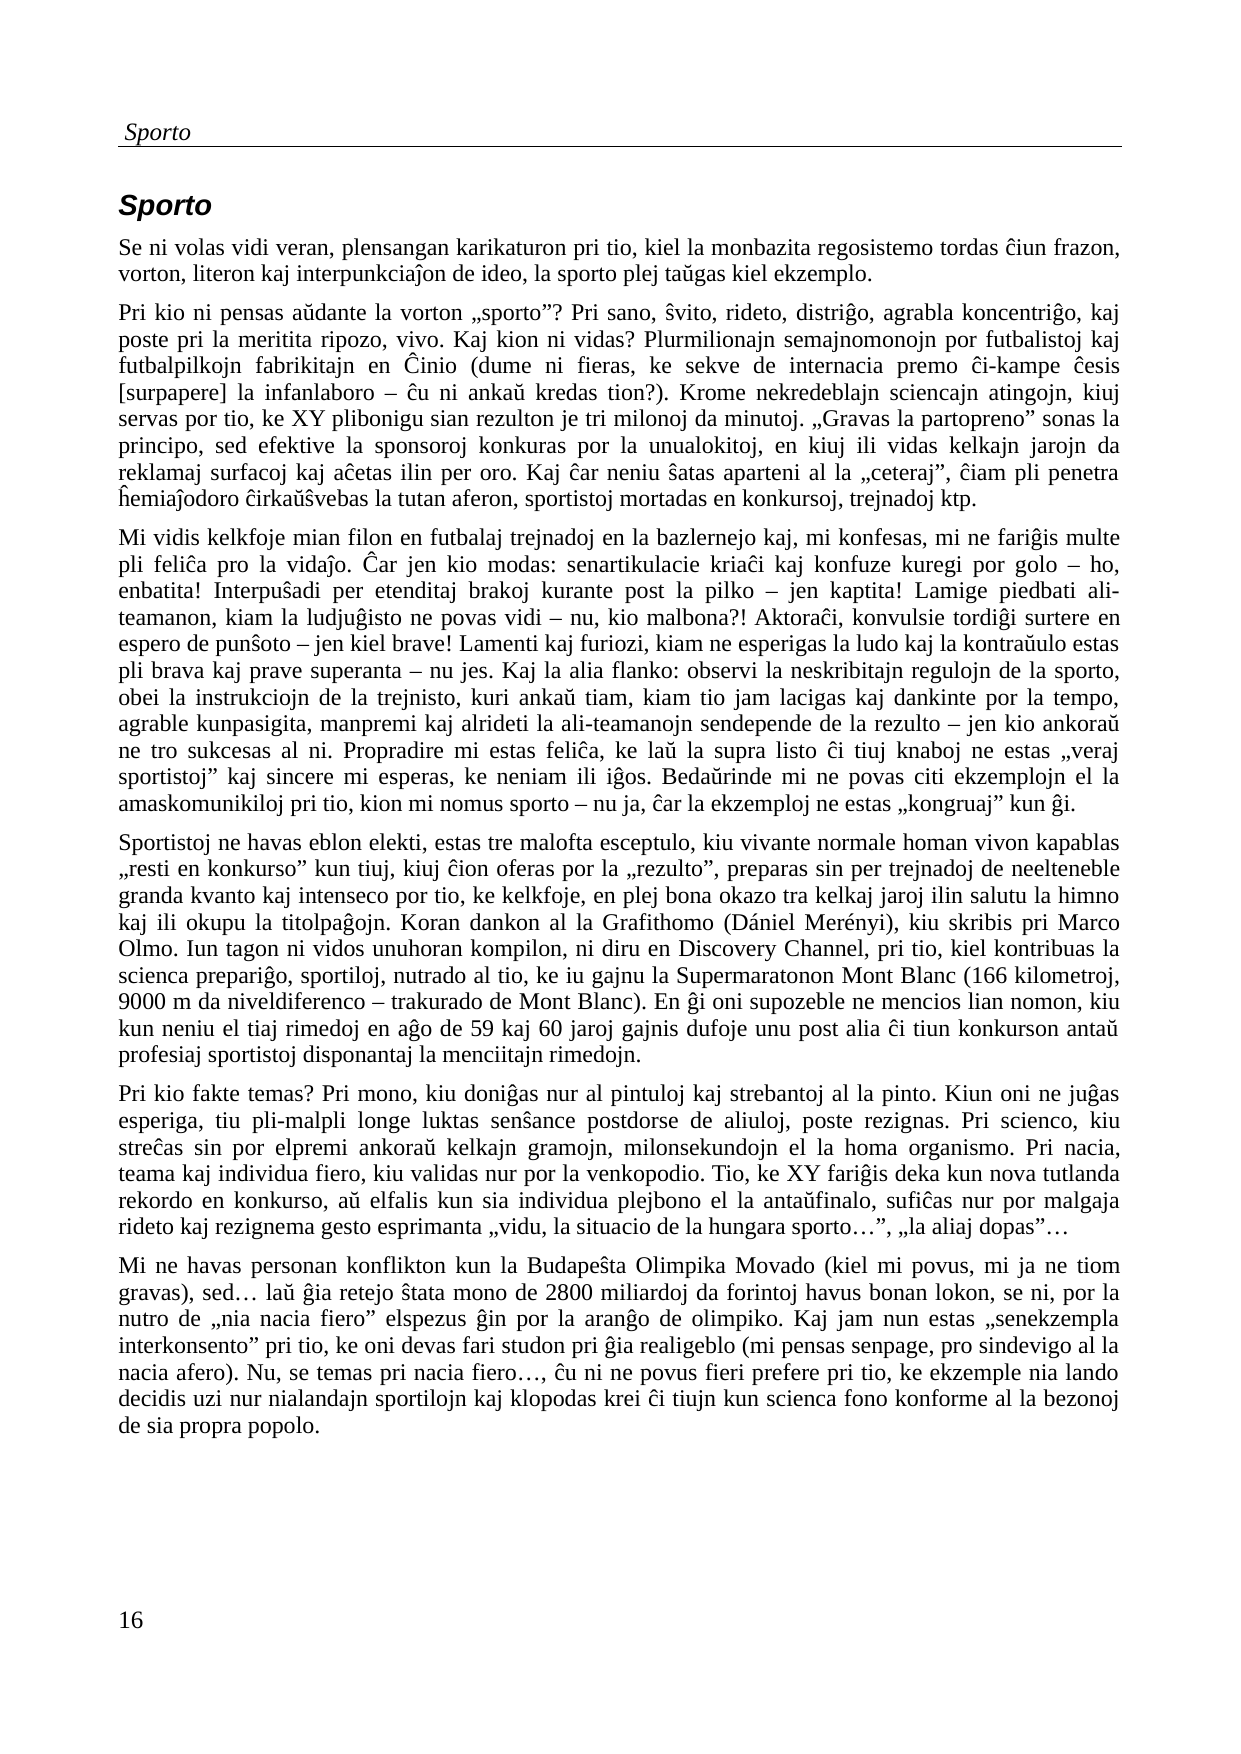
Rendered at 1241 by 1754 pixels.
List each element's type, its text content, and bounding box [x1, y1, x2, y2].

text Pri kio fakte temas? Pri mono, kiu doniĝas nur al pintuloj kaj strebantoj al la pinto. Kiun oni ne juĝas esperiga, tiu pli-malpli longe luktas senŝance postdorse de aliuloj, poste rezignas. Pri scienco, kiu streĉas sin por elpremi ankoraŭ kelkajn gramojn, milonsekundojn el la homa organismo. Pri nacia, teama kaj individua fiero, kiu validas nur por la venkopodio. Tio, ke XY fariĝis deka kun nova tutlanda rekordo en konkurso, aŭ elfalis kun sia individua plejbono el la antaŭfinalo, sufiĉas nur por malgaja rideto kaj rezignema gesto esprimanta „vidu, la situacio de la hungara sporto…”, „la aliaj dopas”… [118, 1081, 1122, 1240]
text Mi vidis kelkfoje mian filon en futbalaj trejnadoj en la bazlernejo kaj, mi konfesas, mi ne fariĝis multe pli feliĉa pro la vidaĵo. Ĉar jen kio modas: senartikulacie kriaĉi kaj konfuze kuregi por golo – ho, enbatita! Interpuŝadi per etenditaj brakoj kurante post la pilko – jen kaptita! Lamige piedbati ali-teamanon, kiam la ludjuĝisto ne povas vidi – nu, kio malbona?! Aktoraĉi, konvulsie tordiĝi surtere en espero de punŝoto – jen kiel brave! Lamenti kaj furiozi, kiam ne esperigas la ludo kaj la kontraŭulo estas pli brava kaj prave superanta – nu jes. Kaj la alia flanko: observi la neskribitajn regulojn de la sporto, obei la instrukciojn de la trejnisto, kuri ankaŭ tiam, kiam tio jam lacigas kaj dankinte por la tempo, agrable kunpasigita, manpremi kaj alrideti la ali-teamanojn sendepende de la rezulto – jen kio ankoraŭ ne tro sukcesas al ni. Propradire mi estas feliĉa, ke laŭ la supra listo ĉi tiuj knaboj ne estas „veraj sportistoj” kaj sincere mi esperas, ke neniam ili iĝos. Bedaŭrinde mi ne povas citi ekzemplojn el la amaskomunikiloj pri tio, kion mi nomus sporto – nu ja, ĉar la ekzemploj ne estas „kongruaj” kun ĝi. [118, 524, 1122, 817]
subtitle Sporto [118, 189, 1122, 221]
text Mi ne havas personan konflikton kun la Budapeŝta Olimpika Movado (kiel mi povus, mi ja ne tiom gravas), sed… laŭ ĝia retejo ŝtata mono de 2800 miliardoj da forintoj havus bonan lokon, se ni, por la nutro de „nia nacia fiero” elspezus ĝin por la aranĝo de olimpiko. Kaj jam nun estas „senekzempla interkonsento” pri tio, ke oni devas fari studon pri ĝia realigeblo (mi pensas senpage, pro sindevigo al la nacia afero). Nu, se temas pri nacia fiero…, ĉu ni ne povus fieri prefere pri tio, ke ekzemple nia lando decidis uzi nur nialandajn sportilojn kaj klopodas krei ĉi tiujn kun scienca fono konforme al la bezonoj de sia propra popolo. [118, 1252, 1122, 1438]
text Sportistoj ne havas eblon elekti, estas tre malofta esceptulo, kiu vivante normale homan vivon kapablas „resti en konkurso” kun tiuj, kiuj ĉion oferas por la „rezulto”, preparas sin per trejnadoj de neelteneble granda kvanto kaj intenseco por tio, ke kelkfoje, en plej bona okazo tra kelkaj jaroj ilin salutu la himno kaj ili okupu la titolpaĝojn. Koran dankon al la Grafithomo (Dániel Merényi), kiu skribis pri Marco Olmo. Iun tagon ni vidos unuhoran kompilon, ni diru en Discovery Channel, pri tio, kiel kontribuas la scienca prepariĝo, sportiloj, nutrado al tio, ke iu gajnu la Supermaratonon Mont Blanc (166 kilometroj, 9000 m da niveldiferenco – trakurado de Mont Blanc). En ĝi oni supozeble ne mencios lian nomon, kiu kun neniu el tiaj rimedoj en aĝo de 59 kaj 60 jaroj gajnis dufoje unu post alia ĉi tiun konkurson antaŭ profesiaj sportistoj disponantaj la menciitajn rimedojn. [118, 829, 1122, 1068]
text Se ni volas vidi veran, plensangan karikaturon pri tio, kiel la monbazita regosistemo tordas ĉiun frazon, vorton, literon kaj interpunkciaĵon de ideo, la sporto plej taŭgas kiel ekzemplo. [118, 234, 1122, 287]
text Pri kio ni pensas aŭdante la vorton „sporto”? Pri sano, ŝvito, rideto, distriĝo, agrabla koncentriĝo, kaj poste pri la meritita ripozo, vivo. Kaj kion ni vidas? Plurmilionajn semajnomonojn por futbalistoj kaj futbalpilkojn fabrikitajn en Ĉinio (dume ni fieras, ke sekve de internacia premo ĉi-kampe ĉesis [surpapere] la infanlaboro – ĉu ni ankaŭ kredas tion?). Krome nekredeblajn sciencajn atingojn, kiuj servas por tio, ke XY plibonigu sian rezulton je tri milonoj da minutoj. „Gravas la partopreno” sonas la principo, sed efektive la sponsoroj konkuras por la unualokitoj, en kiuj ili vidas kelkajn jarojn da reklamaj surfacoj kaj aĉetas ilin per oro. Kaj ĉar neniu ŝatas aparteni al la „ceteraj”, ĉiam pli penetra ĥemiaĵodoro ĉirkaŭŝvebas la tutan aferon, sportistoj mortadas en konkursoj, trejnadoj ktp. [118, 299, 1122, 512]
